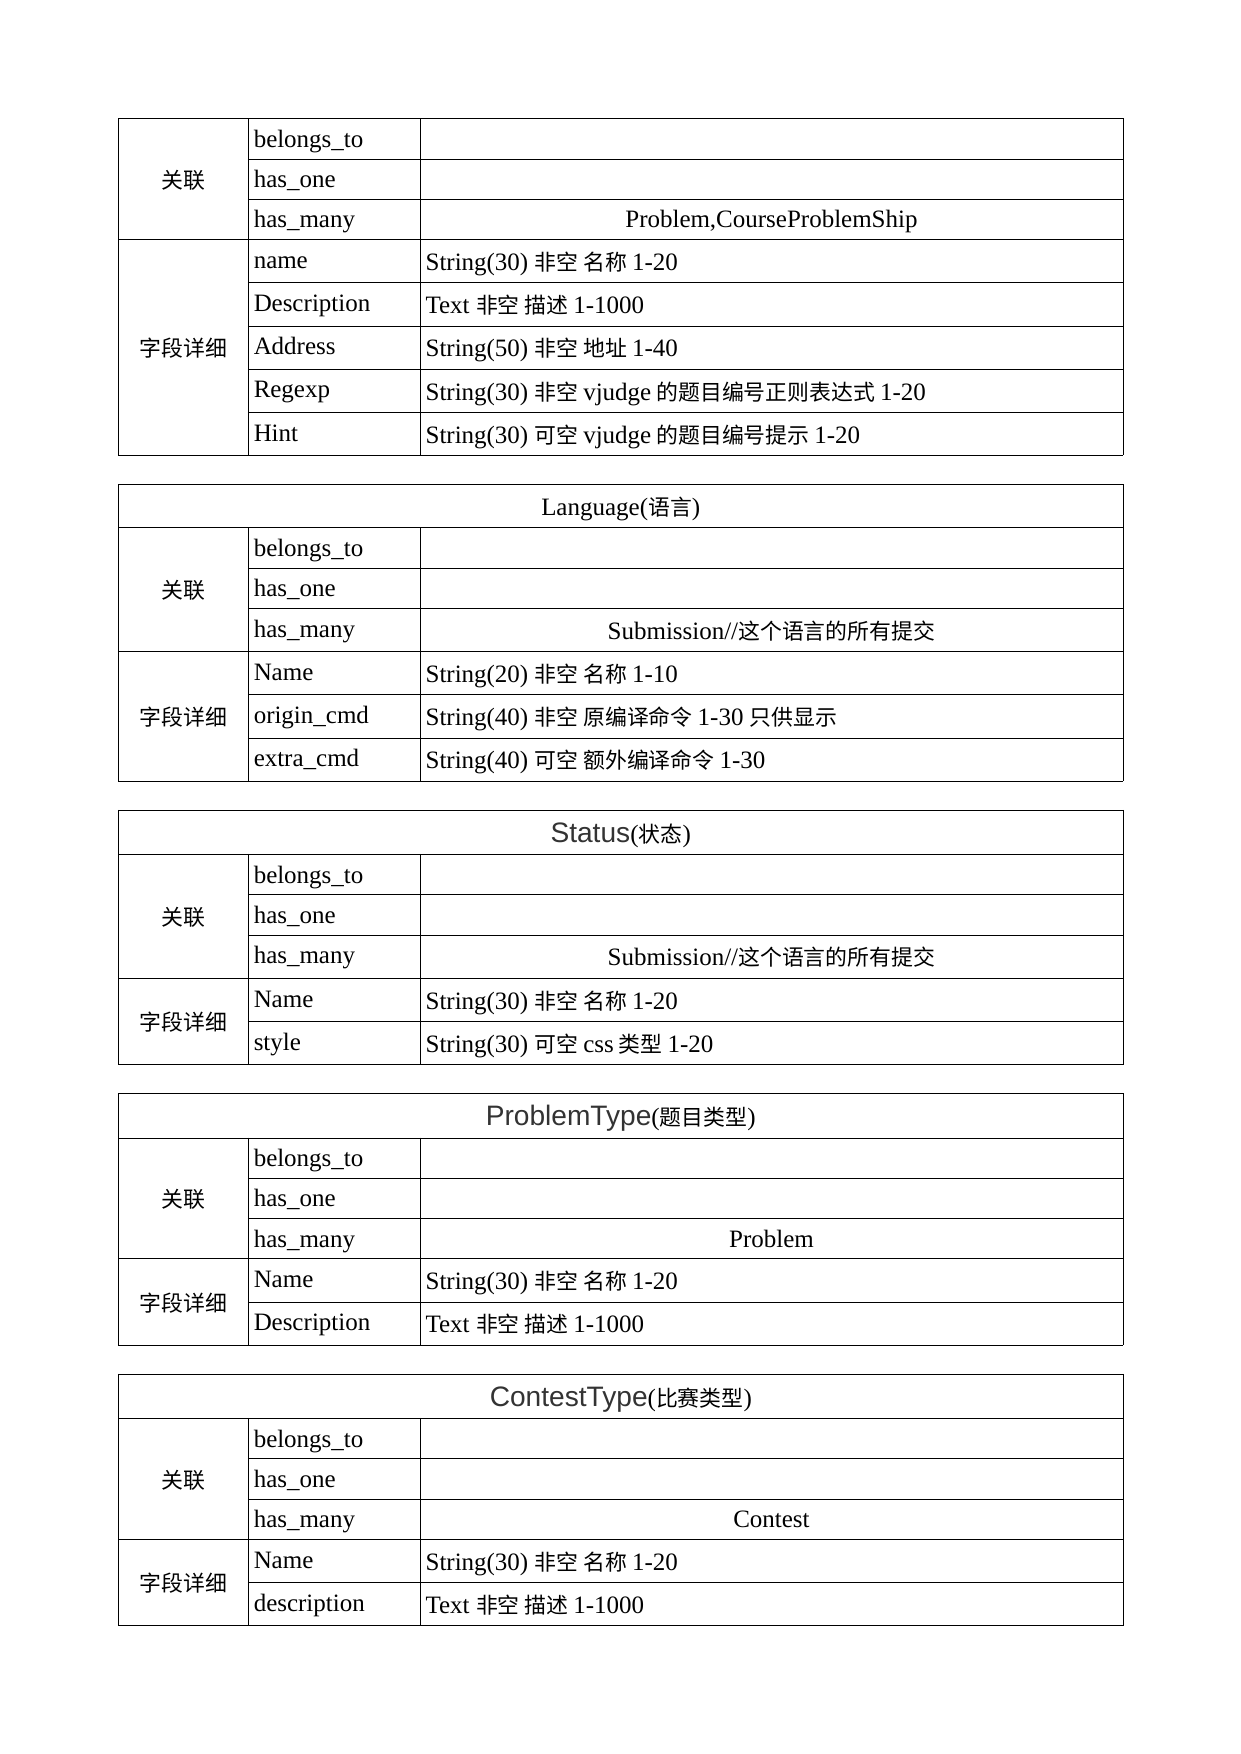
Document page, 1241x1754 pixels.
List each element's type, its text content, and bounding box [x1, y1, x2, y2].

table_cell has_one [249, 160, 420, 199]
table_cell String(30) 非空 vjudge的题目编号正则表达式 1-20 [421, 370, 1123, 412]
table_cell 关联 [119, 528, 248, 651]
table_cell Address [249, 327, 420, 369]
table_cell Name [249, 979, 420, 1021]
table_cell has_many [249, 609, 420, 651]
table_cell belongs_to [249, 119, 420, 158]
table_cell String(40) 非空 原编译命令 1-30 只供显示 [421, 695, 1123, 738]
table_cell 字段详细 [119, 1259, 248, 1345]
table_cell Name [249, 1540, 420, 1582]
table_cell belongs_to [249, 1139, 420, 1178]
table_cell Description [249, 1303, 420, 1345]
table_cell Name [249, 652, 420, 694]
table_cell 关联 [119, 1139, 248, 1258]
table_cell has_many [249, 1500, 420, 1539]
table_cell has_many [249, 1219, 420, 1258]
table_cell [421, 855, 1123, 894]
table_cell [421, 1179, 1123, 1218]
table_cell String(40) 可空 额外编译命令 1-30 [421, 739, 1123, 781]
table_cell [421, 1419, 1123, 1458]
table_cell Text 非空 描述 1-1000 [421, 283, 1123, 326]
table_cell 关联 [119, 119, 248, 239]
table_cell [421, 528, 1123, 568]
table_cell has_many [249, 200, 420, 239]
table_cell [421, 1459, 1123, 1498]
table_cell Text 非空 描述 1-1000 [421, 1583, 1123, 1625]
table_cell Submission//这个语言的所有提交 [421, 936, 1123, 978]
table_cell belongs_to [249, 1419, 420, 1458]
table_cell String(30) 非空 名称 1-20 [421, 1259, 1123, 1302]
table_cell Problem,CourseProblemShip [421, 200, 1123, 239]
table_cell String(30) 非空 名称 1-20 [421, 1540, 1123, 1582]
table_header Status(状态) [119, 811, 1123, 854]
table_header ProblemType(题目类型) [119, 1094, 1123, 1137]
table_cell Submission//这个语言的所有提交 [421, 609, 1123, 651]
table_cell has_one [249, 569, 420, 608]
table_cell origin_cmd [249, 695, 420, 738]
table_cell name [249, 240, 420, 282]
table_cell extra_cmd [249, 739, 420, 781]
table_cell Hint [249, 413, 420, 455]
table_cell Contest [421, 1500, 1123, 1539]
table_cell String(30) 非空 名称 1-20 [421, 979, 1123, 1021]
table_cell String(30) 可空 vjudge的题目编号提示 1-20 [421, 413, 1123, 455]
table_cell has_one [249, 1179, 420, 1218]
table_cell String(50) 非空 地址 1-40 [421, 327, 1123, 369]
table_cell [421, 569, 1123, 608]
table_cell String(20) 非空 名称 1-10 [421, 652, 1123, 694]
table_cell Problem [421, 1219, 1123, 1258]
table_cell String(30) 可空 css类型 1-20 [421, 1022, 1123, 1064]
table_cell has_one [249, 895, 420, 934]
table_cell belongs_to [249, 528, 420, 568]
table_cell has_many [249, 936, 420, 978]
table_cell [421, 1139, 1123, 1178]
table_cell [421, 119, 1123, 158]
table_cell belongs_to [249, 855, 420, 894]
table_cell 关联 [119, 1419, 248, 1539]
table_cell 字段详细 [119, 652, 248, 781]
table_cell 字段详细 [119, 240, 248, 455]
table_cell [421, 895, 1123, 934]
table_cell style [249, 1022, 420, 1064]
table_cell has_one [249, 1459, 420, 1498]
table_cell 关联 [119, 855, 248, 978]
table_cell Text 非空 描述 1-1000 [421, 1303, 1123, 1345]
table_cell Regexp [249, 370, 420, 412]
table_header Language(语言) [119, 485, 1123, 527]
table_cell description [249, 1583, 420, 1625]
table_cell Name [249, 1259, 420, 1302]
table_cell 字段详细 [119, 979, 248, 1064]
table_cell String(30) 非空 名称 1-20 [421, 240, 1123, 282]
table_cell [421, 160, 1123, 199]
table_cell 字段详细 [119, 1540, 248, 1625]
table_header ContestType(比赛类型) [119, 1375, 1123, 1418]
table_cell Description [249, 283, 420, 326]
